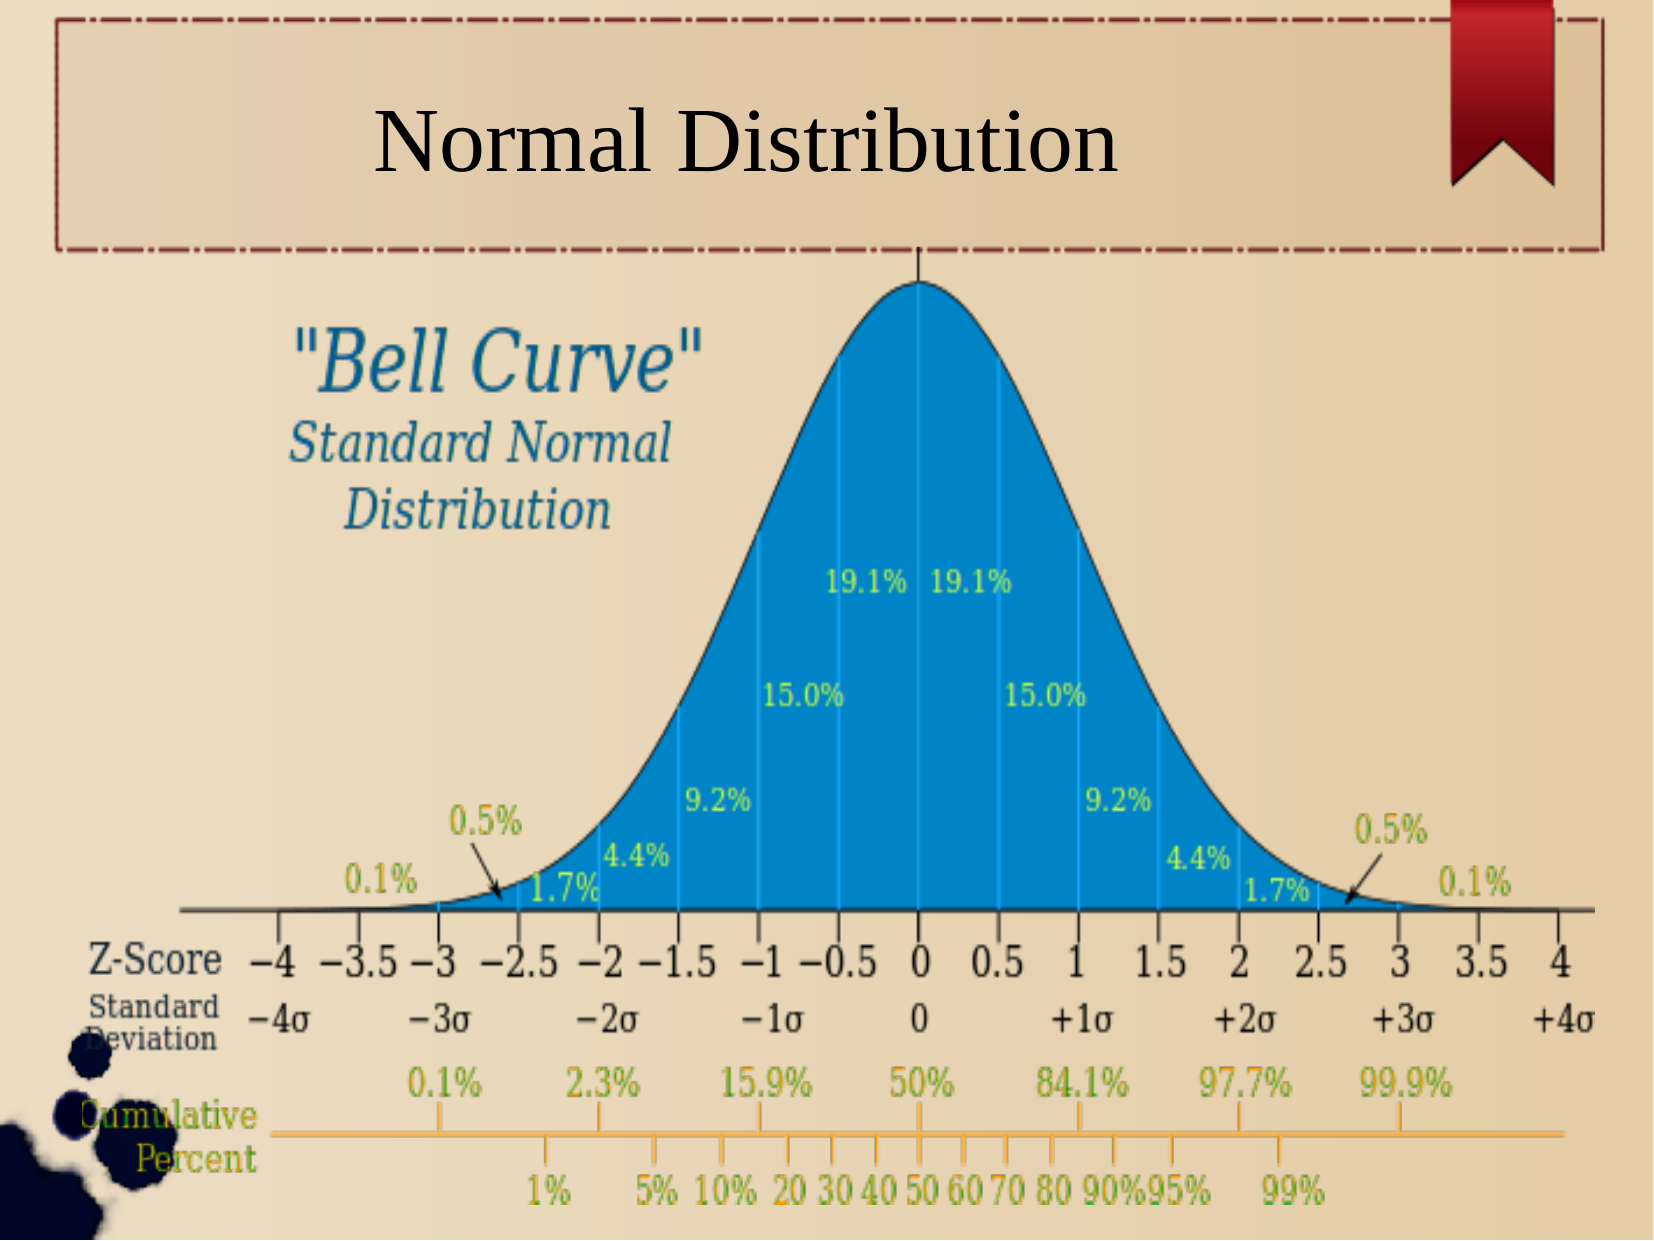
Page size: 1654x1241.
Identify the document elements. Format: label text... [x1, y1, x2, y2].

title Normal Distribution [82, 47, 1412, 229]
picture [0, 0, 1654, 1240]
